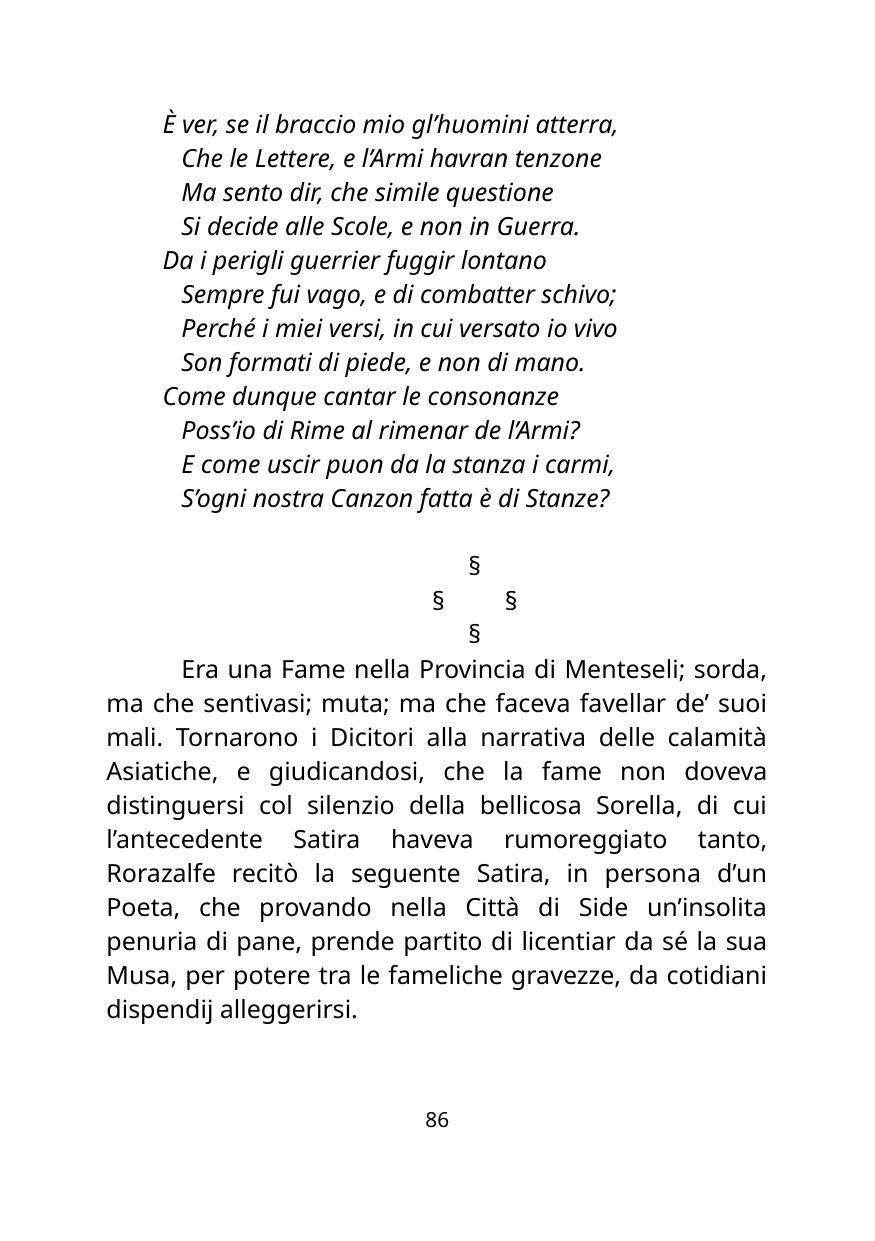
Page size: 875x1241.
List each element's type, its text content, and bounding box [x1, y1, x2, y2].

text Si decide alle Scole, e non in Guerra. [106, 208, 768, 242]
subtitle Da i perigli guerrier fuggir lontano [162, 242, 768, 277]
text Era una Fame nella Provincia di Menteseli; sorda, ma che sentivasi; muta; ma che faceva favellar de’ suoi mali. Tornarono i Dicitori alla narrativa delle calamità Asiatiche, e giudicandosi, che la fame non doveva distinguersi col silenzio della bellicosa Sorella, di cui l’antecedente Satira haveva rumoreggiato tanto, Rorazalfe recitò la seguente Satira, in persona d’un Poeta, che provando nella Città di Side un’insolita penuria di pane, prende partito di licentiar da sé la sua Musa, per potere tra le fameliche gravezze, da cotidiani dispendij alleggerirsi. [106, 651, 768, 1026]
text Perché i miei versi, in cui versato io vivo [106, 311, 768, 345]
text § [106, 617, 768, 651]
subtitle È ver, se il braccio mio gl’huomini atterra, [162, 106, 768, 140]
subtitle Come dunque cantar le consonanze [162, 379, 768, 413]
text Sempre fui vago, e di combatter schivo; [106, 277, 768, 311]
text § § [106, 583, 768, 617]
text S’ogni nostra Canzon fatta è di Stanze? [106, 481, 768, 515]
text Che le Lettere, e l’Armi havran tenzone [106, 140, 768, 174]
text E come uscir puon da la stanza i carmi, [106, 447, 768, 481]
text Son formati di piede, e non di mano. [106, 345, 768, 379]
text Ma sento dir, che simile questione [106, 174, 768, 208]
text § [106, 549, 768, 583]
text Poss’io di Rime al rimenar de l’Armi? [106, 413, 768, 447]
